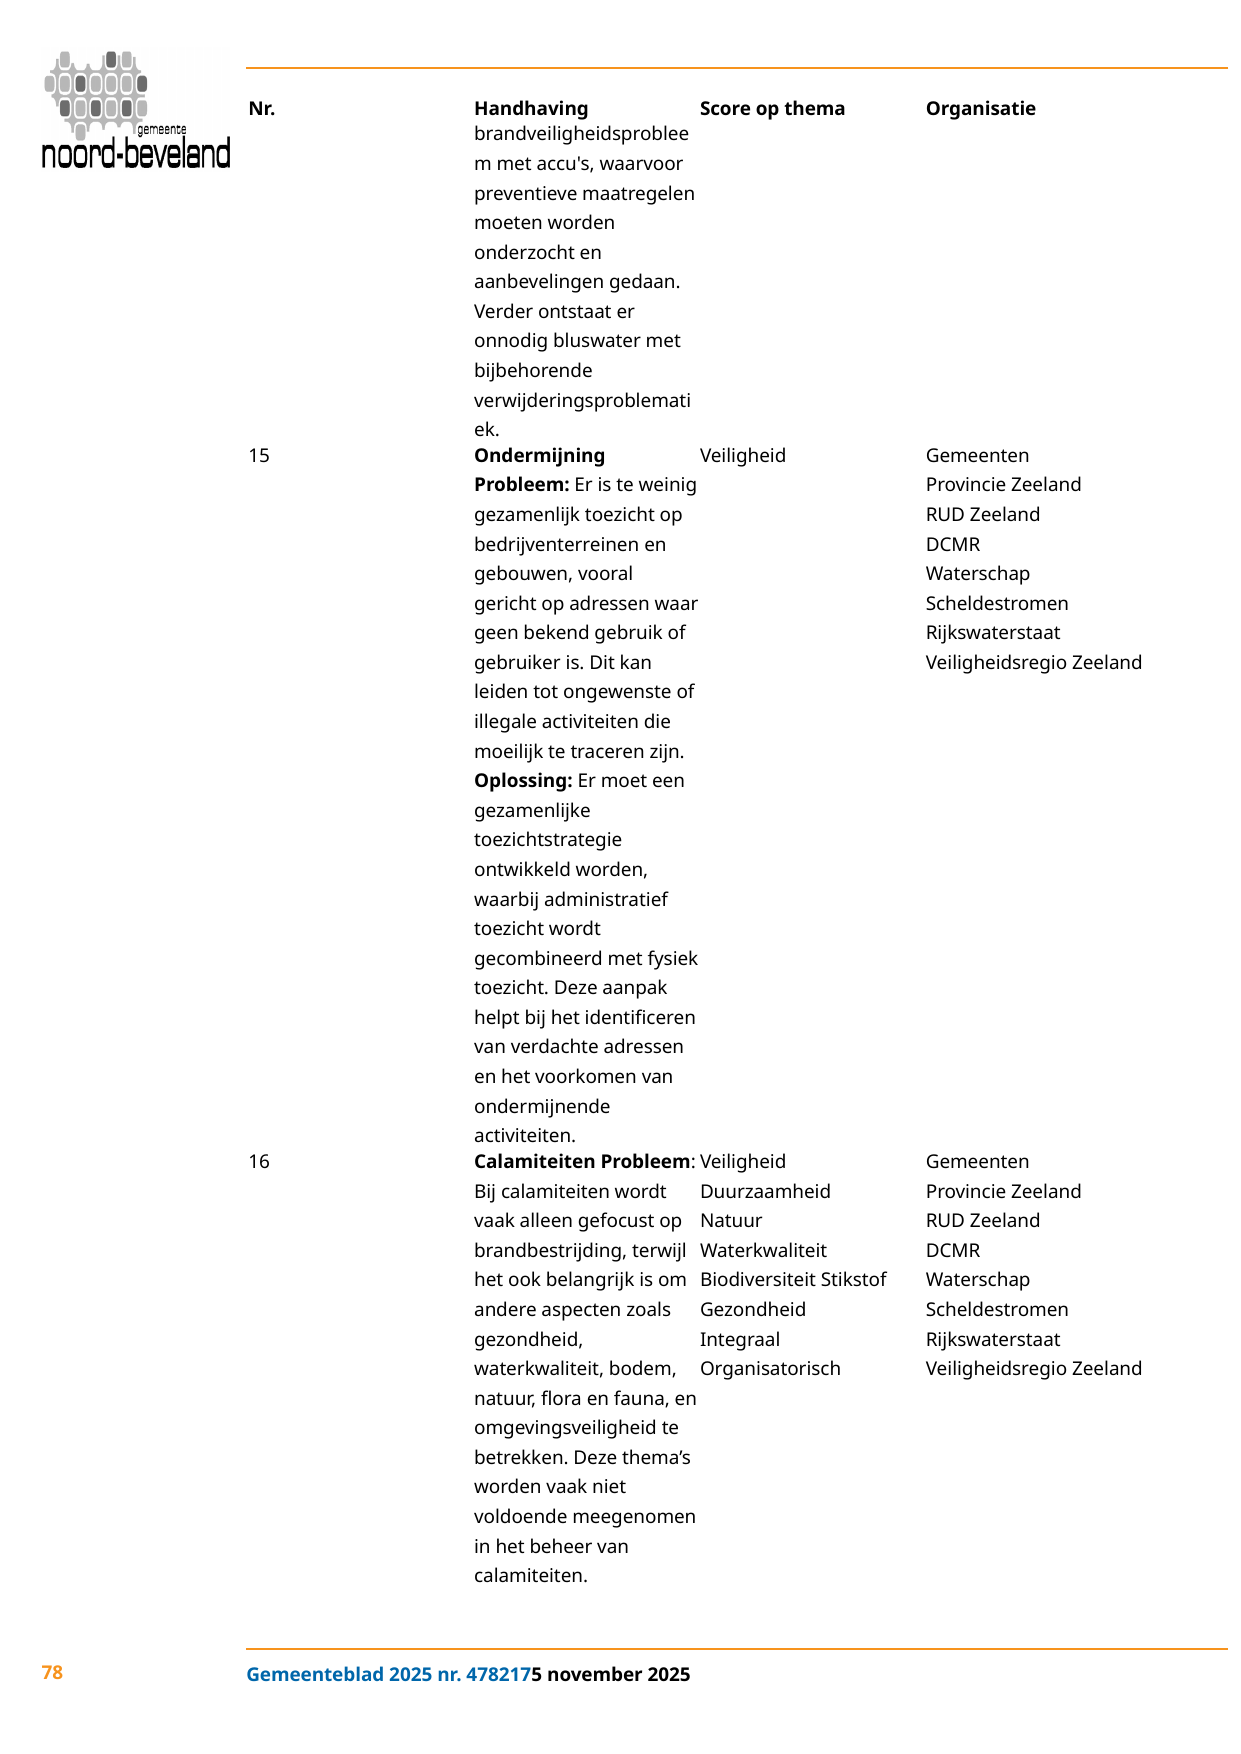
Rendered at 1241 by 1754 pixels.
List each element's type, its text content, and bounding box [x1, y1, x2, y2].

table_cell Gemeenten Provincie Zeeland RUD Zeeland DCMR Waterschap Scheldestromen Rijkswaterstaat Veiligheidsregio Zeeland [926, 1148, 1152, 1588]
table_cell [926, 121, 1152, 442]
table_cell 15 [248, 442, 474, 1148]
table_cell [700, 121, 926, 442]
table_header Handhaving [474, 95, 700, 121]
table_cell Veiligheid Duurzaamheid Natuur Waterkwaliteit Biodiversiteit Stikstof Gezondheid Integraal Organisatorisch [700, 1148, 926, 1588]
picture [41, 47, 231, 172]
table_header Score op thema [700, 95, 926, 121]
table_cell Veiligheid [700, 442, 926, 1148]
table_cell Ondermijning Probleem: Er is te weinig gezamenlijk toezicht op bedrijventerreinen en gebouwen, vooral gericht op adressen waar geen bekend gebruik of gebruiker is. Dit kan leiden tot ongewenste of illegale activiteiten die moeilijk te traceren zijn. Oplossing: Er moet een gezamenlijke toezichtstrategie ontwikkeld worden, waarbij administratief toezicht wordt gecombineerd met fysiek toezicht. Deze aanpak helpt bij het identificeren van verdachte adressen en het voorkomen van ondermijnende activiteiten. [474, 442, 700, 1148]
table_cell brandveiligheidsprobleem met accu's, waarvoor preventieve maatregelen moeten worden onderzocht en aanbevelingen gedaan. Verder ontstaat er onnodig bluswater met bijbehorende verwijderingsproblematiek. [474, 121, 700, 442]
table_header Nr. [248, 95, 474, 121]
table_cell Gemeenten Provincie Zeeland RUD Zeeland DCMR Waterschap Scheldestromen Rijkswaterstaat Veiligheidsregio Zeeland [926, 442, 1152, 1148]
table_cell 16 [248, 1148, 474, 1588]
table_cell Calamiteiten Probleem: Bij calamiteiten wordt vaak alleen gefocust op brandbestrijding, terwijl het ook belangrijk is om andere aspecten zoals gezondheid, waterkwaliteit, bodem, natuur, flora en fauna, en omgevingsveiligheid te betrekken. Deze thema’s worden vaak niet voldoende meegenomen in het beheer van calamiteiten. [474, 1148, 700, 1588]
table_header Organisatie [926, 95, 1152, 121]
table_cell [248, 121, 474, 442]
